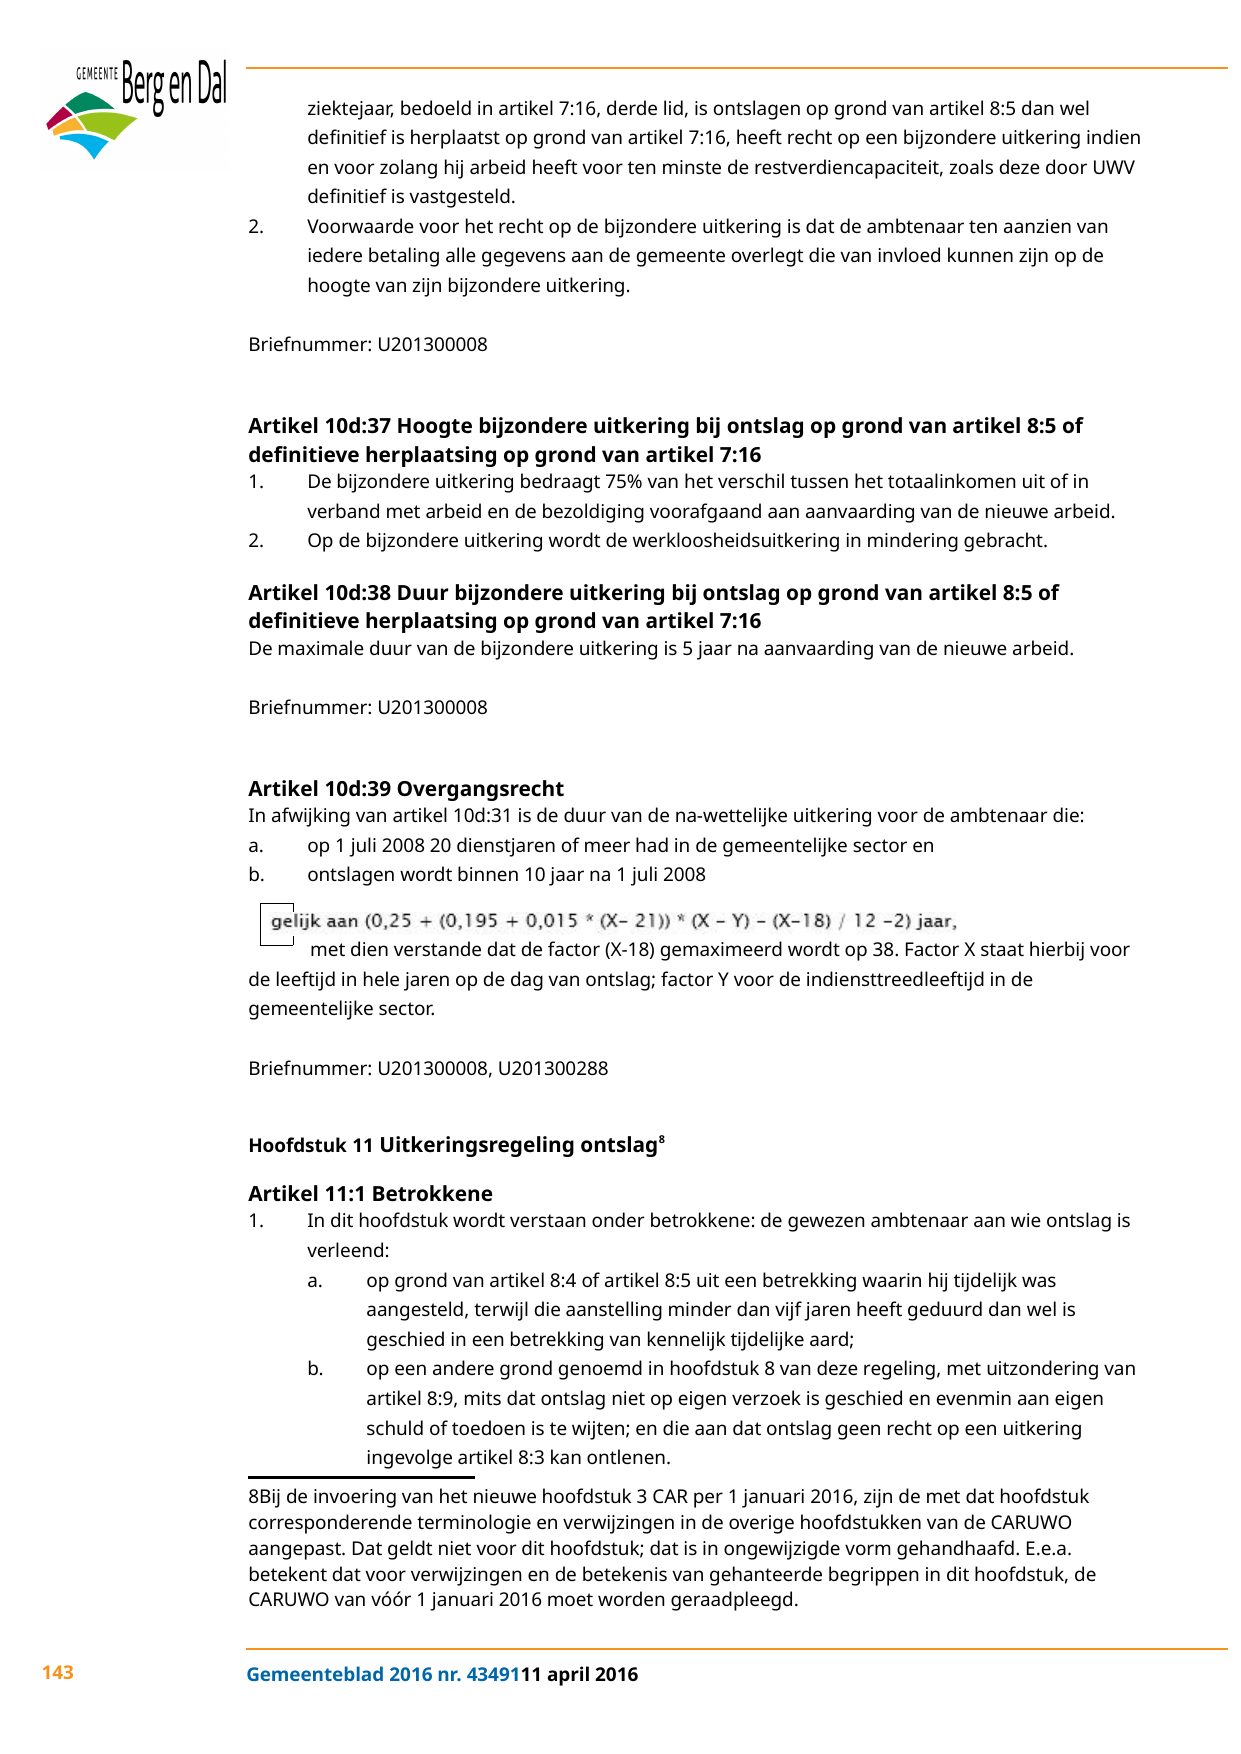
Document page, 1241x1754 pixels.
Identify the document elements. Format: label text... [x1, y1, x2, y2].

list De bijzondere uitkering bedraagt 75% van het verschil tussen het totaalinkomen uit of in verband met arbeid en de bezoldiging voorafgaand aan aanvaarding van de nieuwe arbeid. [248, 468, 1152, 524]
text Briefnummer: U201300008 [248, 331, 1152, 357]
picture [41, 47, 231, 172]
list op een andere grond genoemd in hoofdstuk 8 van deze regeling, met uitzondering van artikel 8:9, mits dat ontslag niet op eigen verzoek is geschied en evenmin aan eigen schuld of toedoen is te wijten; en die aan dat ontslag geen recht op een uitkering ingevolge artikel 8:3 kan ontlenen. [307, 1356, 1152, 1470]
list op 1 juli 2008 20 dienstjaren of meer had in de gemeentelijke sector en [248, 832, 1152, 858]
text met dien verstande dat de factor (X-18) gemaximeerd wordt op 38. Factor X staat hierbij voor de leeftijd in hele jaren op de dag van ontslag; factor Y voor de indiensttreedleeftijd in de gemeentelijke sector. [248, 936, 1152, 1021]
text Briefnummer: U201300008 [248, 694, 1152, 720]
list Op de bijzondere uitkering wordt de werkloosheidsuitkering in mindering gebracht. [248, 527, 1152, 553]
text In afwijking van artikel 10d:31 is de duur van de na-wettelijke uitkering voor de ambtenaar die: [248, 802, 1152, 828]
list op grond van artikel 8:4 of artikel 8:5 uit een betrekking waarin hij tijdelijk was aangesteld, terwijl die aanstelling minder dan vijf jaren heeft geduurd dan wel is geschied in een betrekking van kennelijk tijdelijke aard; [307, 1267, 1152, 1352]
text Bij de invoering van het nieuwe hoofdstuk 3 CAR per 1 januari 2016, zijn de met dat hoofdstuk corresponderende terminologie en verwijzingen in de overige hoofdstukken van de CARUWO aangepast. Dat geldt niet voor dit hoofdstuk; dat is in ongewijzigde vorm gehandhaafd. E.e.a. betekent dat voor verwijzingen en de betekenis van gehanteerde begrippen in dit hoofdstuk, de CARUWO van vóór 1 januari 2016 moet worden geraadpleegd. [248, 1483, 1152, 1612]
text Briefnummer: U201300008, U201300288 [248, 1055, 1152, 1080]
list ontslagen wordt binnen 10 jaar na 1 juli 2008 [248, 862, 1152, 887]
list ziektejaar, bedoeld in artikel 7:16, derde lid, is ontslagen op grond van artikel 8:5 dan wel definitief is herplaatst op grond van artikel 7:16, heeft recht op een bijzondere uitkering indien en voor zolang hij arbeid heeft voor ten minste de restverdiencapaciteit, zoals deze door UWV definitief is vastgesteld. [248, 95, 1152, 209]
list Voorwaarde voor het recht op de bijzondere uitkering is dat de ambtenaar ten aanzien van iedere betaling alle gegevens aan de gemeente overlegt die van invloed kunnen zijn op de hoogte van zijn bijzondere uitkering. [248, 213, 1152, 298]
text Artikel 11:1 Betrokkene [248, 1179, 1152, 1208]
text Artikel 10d:38 Duur bijzondere uitkering bij ontslag op grond van artikel 8:5 of definitieve herplaatsing op grond van artikel 7:16 [248, 578, 1152, 635]
text Artikel 10d:39 Overgangsrecht [248, 774, 1152, 802]
text De maximale duur van de bijzondere uitkering is 5 jaar na aanvaarding van de nieuwe arbeid. [248, 635, 1152, 661]
text Artikel 10d:37 Hoogte bijzondere uitkering bij ontslag op grond van artikel 8:5 of definitieve herplaatsing op grond van artikel 7:16 [248, 411, 1152, 468]
picture [268, 912, 961, 936]
text Hoofdstuk 11 Uitkeringsregeling ontslag [248, 1130, 1152, 1158]
list In dit hoofdstuk wordt verstaan onder betrokkene: de gewezen ambtenaar aan wie ontslag is verleend: [248, 1208, 1152, 1263]
